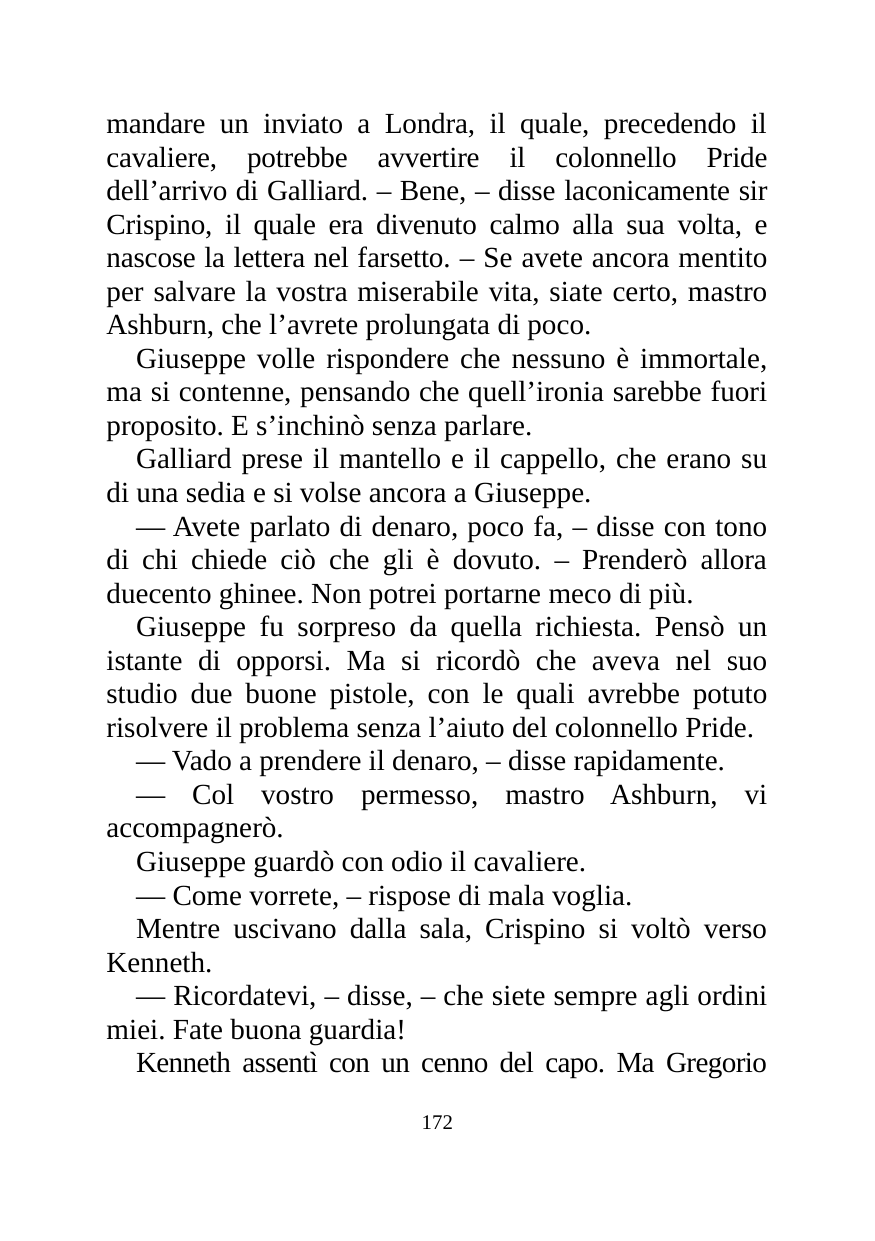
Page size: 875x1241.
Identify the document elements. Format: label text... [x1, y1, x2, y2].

text — Vado a prendere il denaro, – disse rapidamente. [106, 743, 768, 777]
text mandare un inviato a Londra, il quale, precedendo il cavaliere, potrebbe avvertire il colonnello Pride dell’arrivo di Galliard. – Bene, – disse laconicamente sir Crispino, il quale era divenuto calmo alla sua volta, e nascose la lettera nel farsetto. – Se avete ancora mentito per salvare la vostra miserabile vita, siate certo, mastro Ashburn, che l’avrete prolungata di poco. [106, 106, 768, 341]
text — Ricordatevi, – disse, – che siete sempre agli ordini miei. Fate buona guardia! [106, 978, 768, 1045]
text — Col vostro permesso, mastro Ashburn, vi accompagnerò. [106, 777, 768, 844]
text Giuseppe fu sorpreso da quella richiesta. Pensò un istante di opporsi. Ma si ricordò che aveva nel suo studio due buone pistole, con le quali avrebbe potuto risolvere il problema senza l’aiuto del colonnello Pride. [106, 609, 768, 743]
text Mentre uscivano dalla sala, Crispino si voltò verso Kenneth. [106, 911, 768, 978]
text Galliard prese il mantello e il cappello, che erano su di una sedia e si volse ancora a Giuseppe. [106, 442, 768, 509]
text — Come vorrete, – rispose di mala voglia. [106, 878, 768, 911]
text Kenneth assentì con un cenno del capo. Ma Gregorio [106, 1045, 768, 1079]
text Giuseppe volle rispondere che nessuno è immortale, ma si contenne, pensando che quell’ironia sarebbe fuori proposito. E s’inchinò senza parlare. [106, 341, 768, 442]
text Giuseppe guardò con odio il cavaliere. [106, 844, 768, 878]
text — Avete parlato di denaro, poco fa, – disse con tono di chi chiede ciò che gli è dovuto. – Prenderò allora duecento ghinee. Non potrei portarne meco di più. [106, 509, 768, 609]
